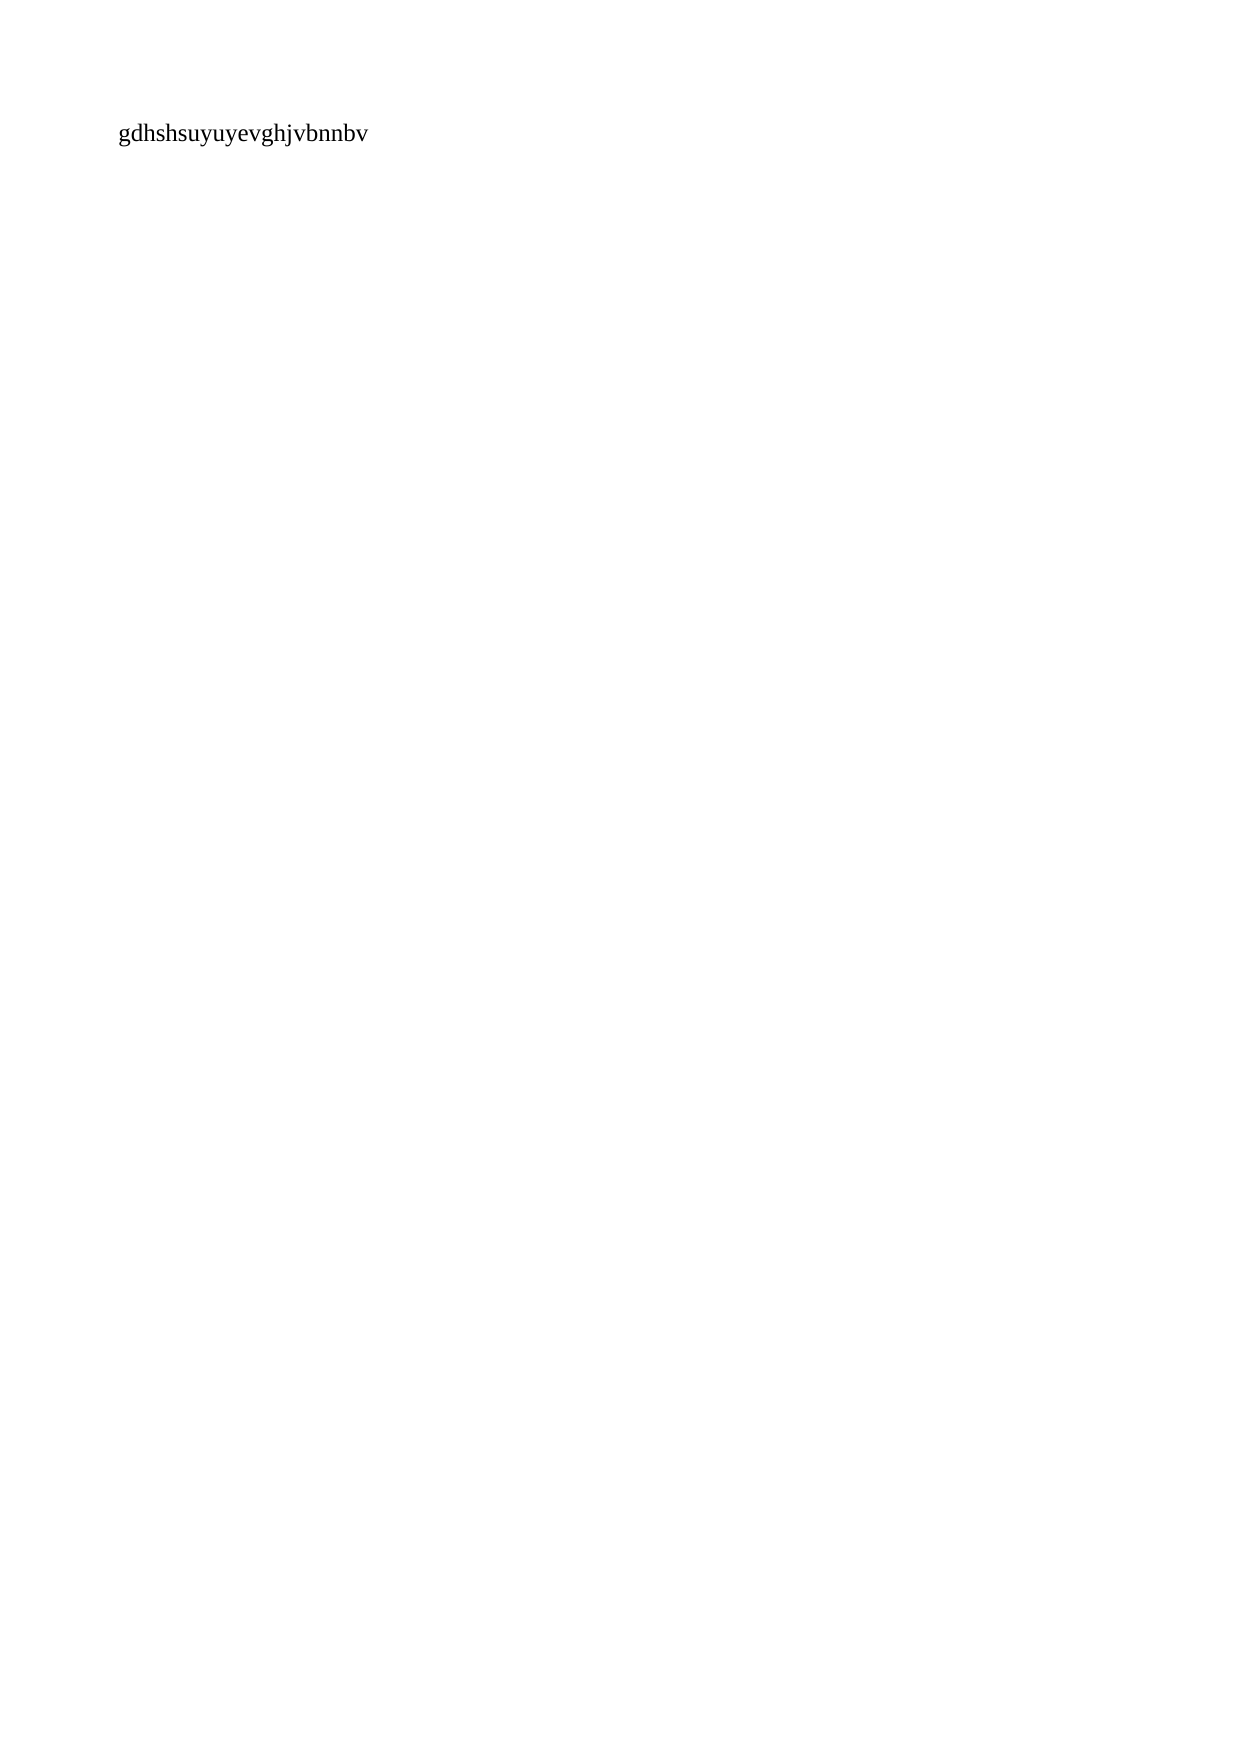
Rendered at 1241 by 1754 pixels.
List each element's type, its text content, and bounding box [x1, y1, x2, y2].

text gdhshsuyuyevghjvbnnbv [118, 118, 1122, 147]
